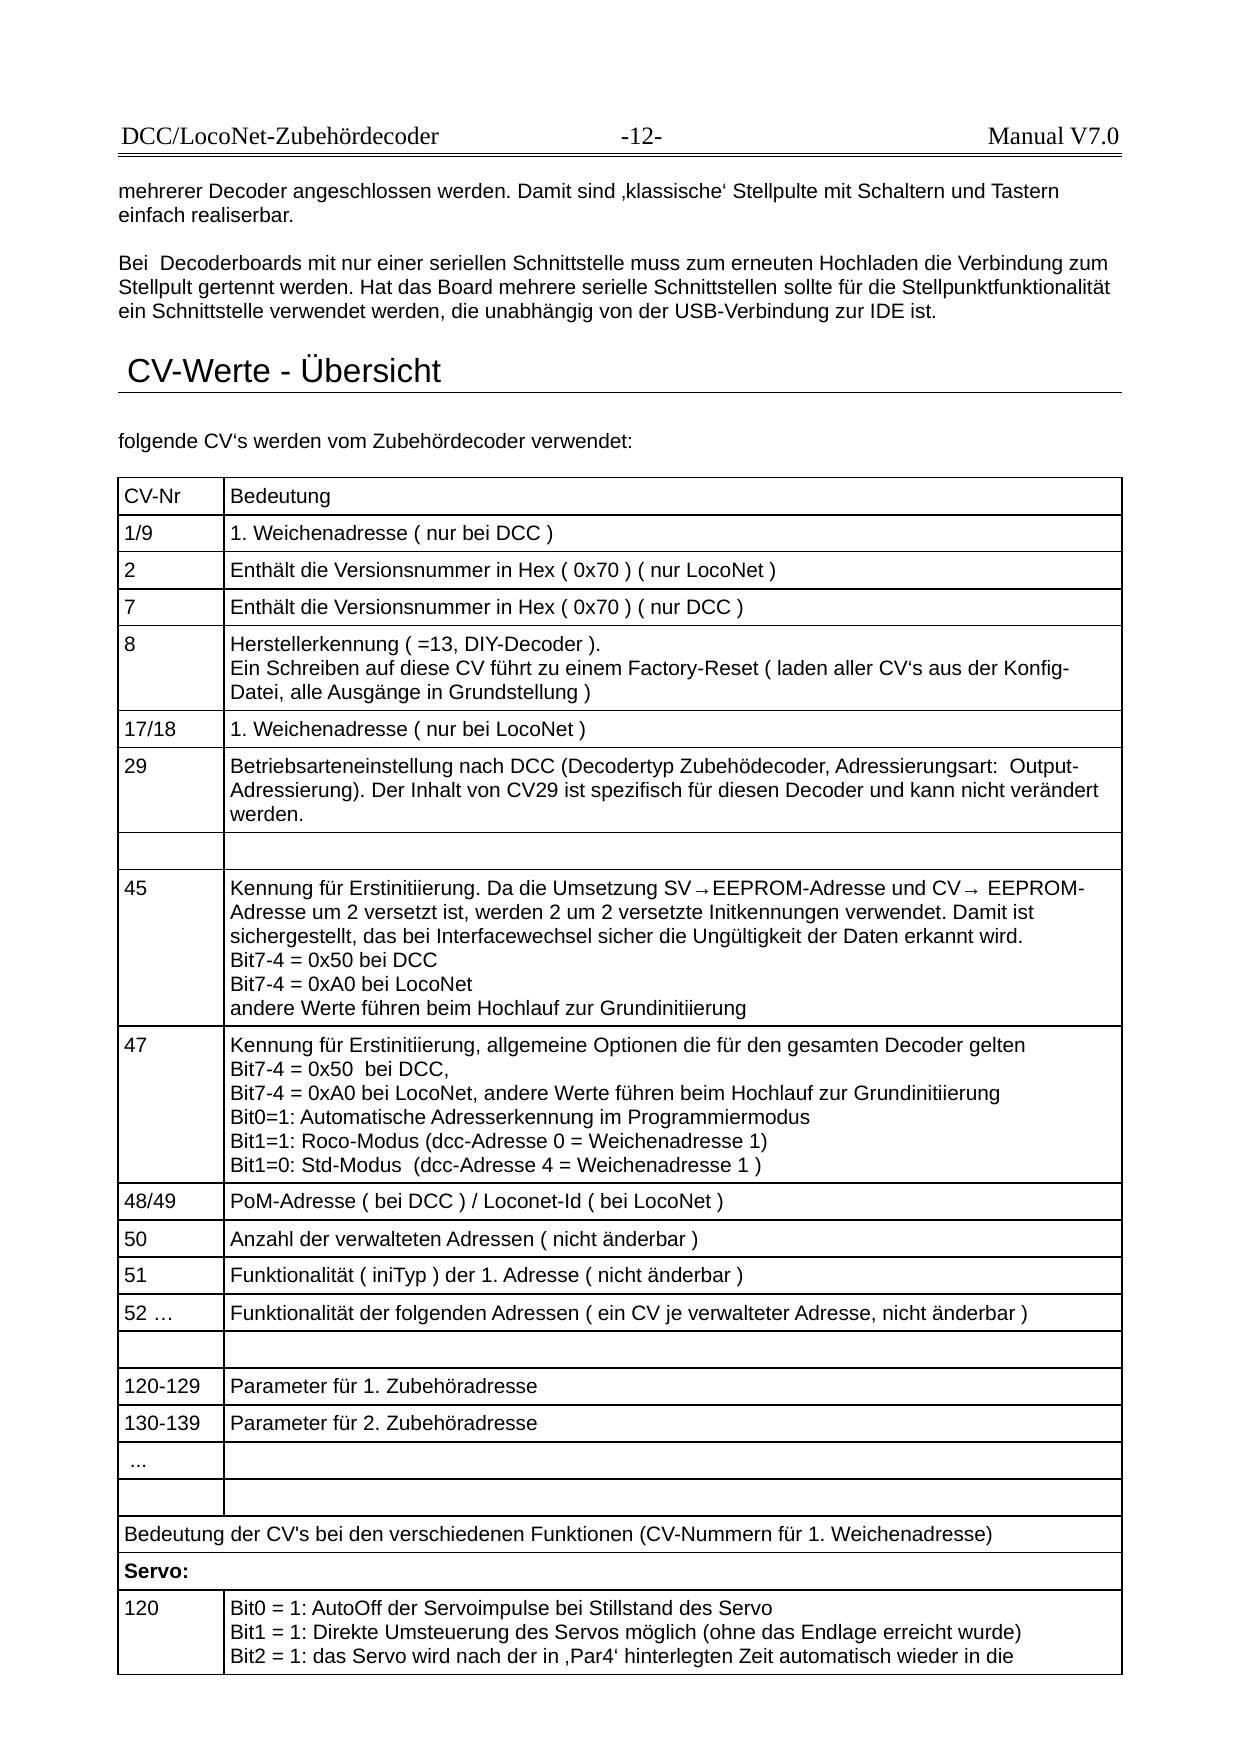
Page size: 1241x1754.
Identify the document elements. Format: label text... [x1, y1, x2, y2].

table_cell [225, 1480, 1121, 1515]
subtitle CV-Werte - Übersicht [118, 348, 1122, 392]
table_cell Enthält die Versionsnummer in Hex ( 0x70 ) ( nur LocoNet ) [225, 552, 1121, 588]
table_cell Bedeutung der CV's bei den verschiedenen Funktionen (CV-Nummern für 1. Weichenadresse) [119, 1517, 1121, 1552]
table_cell Kennung für Erstinitiierung, allgemeine Optionen die für den gesamten Decoder gelten Bit7-4 = 0x50 bei DCC, Bit7-4 = 0xA0 bei LocoNet, andere Werte führen beim Hochlauf zur Grundinitiierung Bit0=1: Automatische Adresserkennung im Programmiermodus Bit1=1: Roco-Modus (dcc-Adresse 0 = Weichenadresse 1) Bit1=0: Std-Modus (dcc-Adresse 4 = Weichenadresse 1 ) [225, 1027, 1121, 1182]
table_cell 50 [119, 1221, 223, 1256]
table_cell Anzahl der verwalteten Adressen ( nicht änderbar ) [225, 1221, 1121, 1256]
table_cell 1. Weichenadresse ( nur bei DCC ) [225, 516, 1121, 551]
table_cell Servo: [119, 1553, 1121, 1589]
table_cell 47 [119, 1027, 223, 1182]
table_cell [119, 833, 223, 868]
table_cell 45 [119, 870, 223, 1025]
table_cell 130-139 [119, 1406, 223, 1441]
table_cell 29 [119, 748, 223, 832]
table_cell Bit0 = 1: AutoOff der Servoimpulse bei Stillstand des Servo Bit1 = 1: Direkte Umsteuerung des Servos möglich (ohne das Endlage erreicht wurde) Bit2 = 1: das Servo wird nach der in ‚Par4‘ hinterlegten Zeit automatisch wieder in die [225, 1591, 1121, 1674]
table_cell Parameter für 1. Zubehöradresse [225, 1369, 1121, 1404]
table_cell 17/18 [119, 711, 223, 747]
table_header Bedeutung [225, 478, 1121, 514]
table_cell PoM-Adresse ( bei DCC ) / Loconet-Id ( bei LocoNet ) [225, 1184, 1121, 1219]
table_cell 1. Weichenadresse ( nur bei LocoNet ) [225, 711, 1121, 747]
table_cell Funktionalität ( iniTyp ) der 1. Adresse ( nicht änderbar ) [225, 1258, 1121, 1293]
table_cell Enthält die Versionsnummer in Hex ( 0x70 ) ( nur DCC ) [225, 590, 1121, 625]
table_cell Funktionalität der folgenden Adressen ( ein CV je verwalteter Adresse, nicht änderbar ) [225, 1295, 1121, 1330]
table_cell 52 … [119, 1295, 223, 1330]
table_cell [225, 833, 1121, 868]
table_cell [119, 1332, 223, 1367]
table_cell Parameter für 2. Zubehöradresse [225, 1406, 1121, 1441]
text mehrerer Decoder angeschlossen werden. Damit sind ‚klassische‘ Stellpulte mit Schaltern und Tastern einfach realiserbar. [118, 179, 1122, 227]
table_cell 120 [119, 1591, 223, 1674]
table_cell 8 [119, 626, 223, 710]
table_cell 48/49 [119, 1184, 223, 1219]
table_cell Kennung für Erstinitiierung. Da die Umsetzung SV→EEPROM-Adresse und CV→ EEPROM-Adresse um 2 versetzt ist, werden 2 um 2 versetzte Initkennungen verwendet. Damit ist sichergestellt, das bei Interfacewechsel sicher die Ungültigkeit der Daten erkannt wird. Bit7-4 = 0x50 bei DCC Bit7-4 = 0xA0 bei LocoNet andere Werte führen beim Hochlauf zur Grundinitiierung [225, 870, 1121, 1025]
table_cell [225, 1332, 1121, 1367]
table_cell 1/9 [119, 516, 223, 551]
table_cell 2 [119, 552, 223, 588]
table_cell 7 [119, 590, 223, 625]
table_cell [119, 1480, 223, 1515]
text folgende CV‘s werden vom Zubehördecoder verwendet: [118, 429, 1122, 453]
text Bei Decoderboards mit nur einer seriellen Schnittstelle muss zum erneuten Hochladen die Verbindung zum Stellpult gertennt werden. Hat das Board mehrere serielle Schnittstellen sollte für die Stellpunktfunktionalität ein Schnittstelle verwendet werden, die unabhängig von der USB-Verbindung zur IDE ist. [118, 251, 1122, 323]
table_header CV-Nr [119, 478, 223, 514]
table_cell ... [119, 1443, 223, 1478]
table_cell Herstellerkennung ( =13, DIY-Decoder ). Ein Schreiben auf diese CV führt zu einem Factory-Reset ( laden aller CV‘s aus der Konfig-Datei, alle Ausgänge in Grundstellung ) [225, 626, 1121, 710]
table_cell 51 [119, 1258, 223, 1293]
table_cell 120-129 [119, 1369, 223, 1404]
table_cell Betriebsarteneinstellung nach DCC (Decodertyp Zubehödecoder, Adressierungsart: Output-Adressierung). Der Inhalt von CV29 ist spezifisch für diesen Decoder und kann nicht verändert werden. [225, 748, 1121, 832]
table_cell [225, 1443, 1121, 1478]
